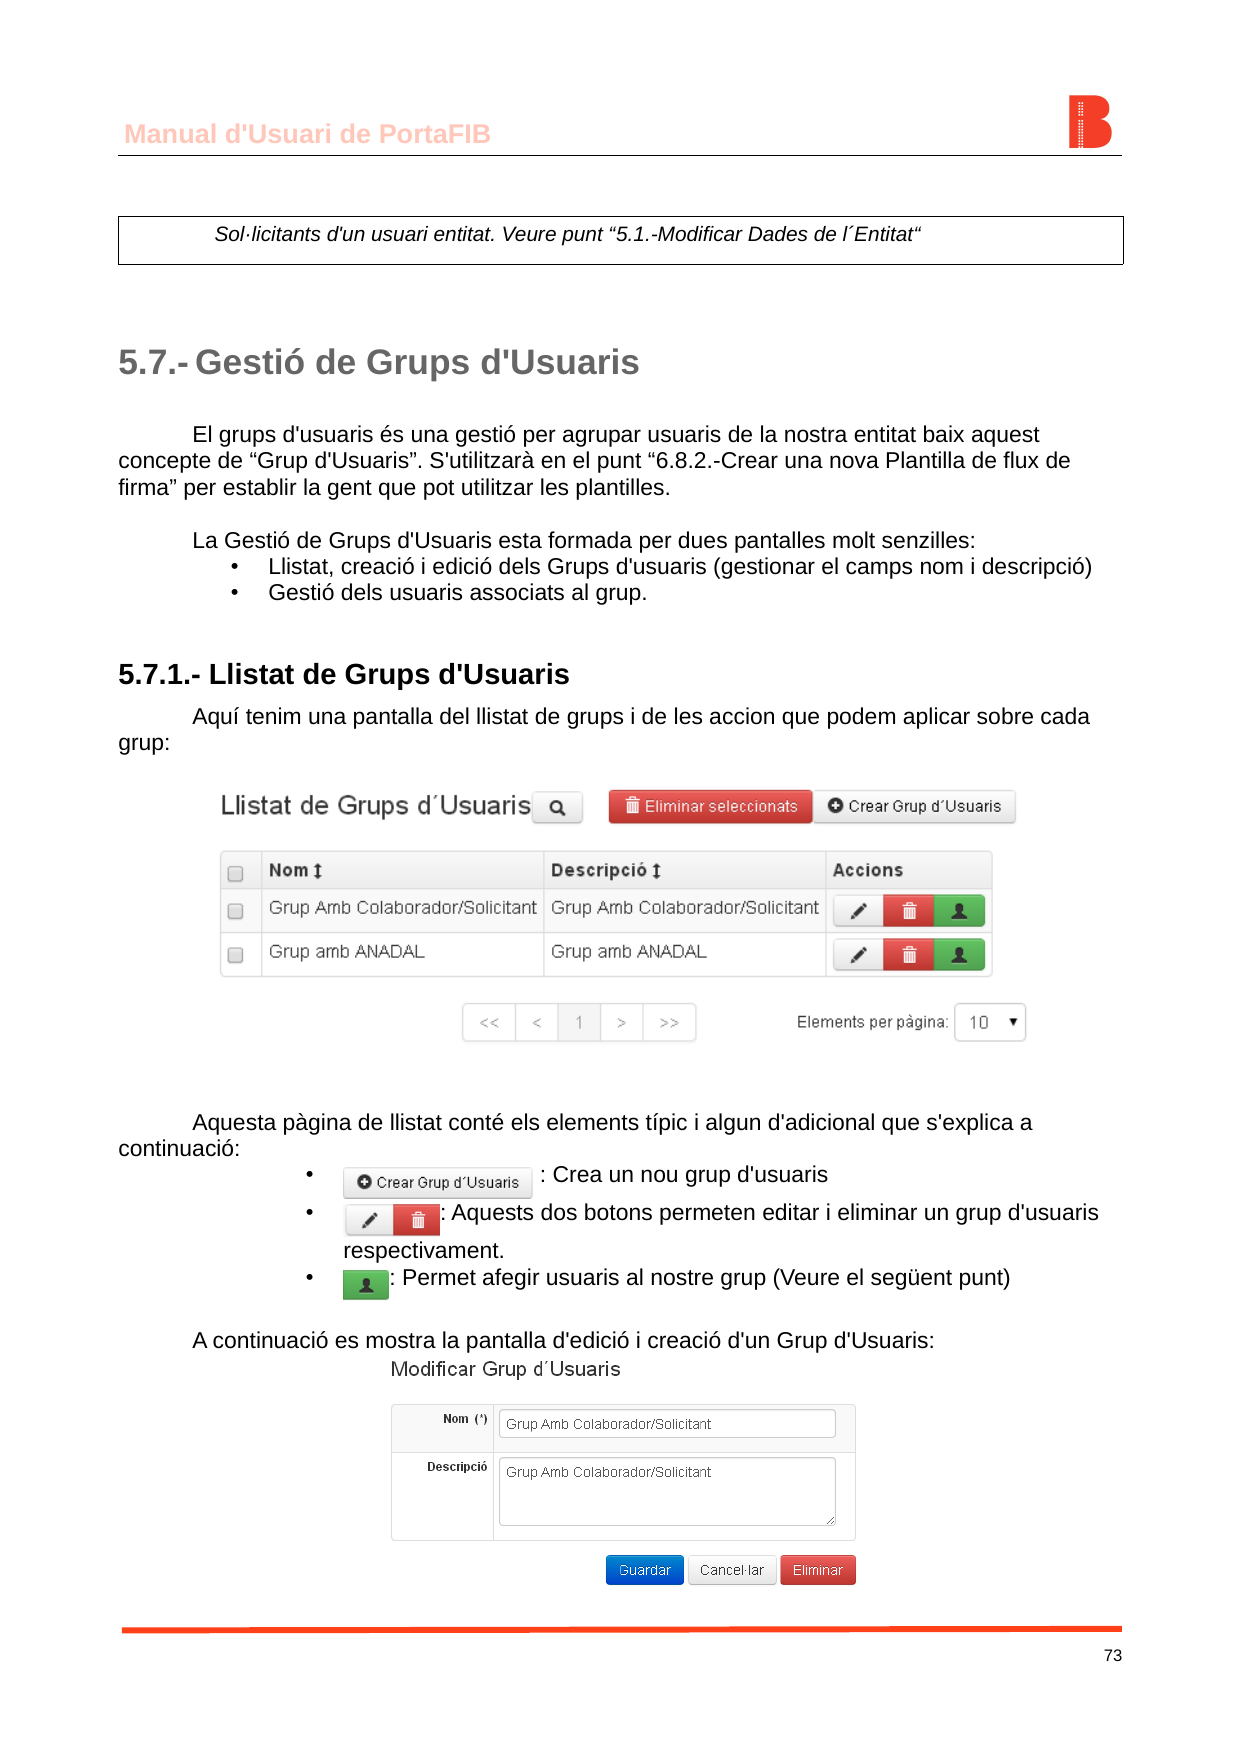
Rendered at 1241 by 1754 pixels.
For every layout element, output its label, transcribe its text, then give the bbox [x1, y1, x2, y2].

list : Crea un nou grup d'usuaris [306, 1161, 1122, 1199]
list : Permet afegir usuaris al nostre grup (Veure el següent punt) [306, 1263, 1122, 1300]
picture [202, 782, 1038, 1056]
subtitle Gestió de Grups d'Usuaris [118, 342, 1122, 382]
subtitle Llistat de Grups d'Usuaris [118, 657, 1122, 691]
text A continuació es mostra la pantalla d'edició i creació d'un Grup d'Usuaris: [118, 1327, 1122, 1353]
picture [343, 1269, 389, 1301]
list Gestió dels usuaris associats al grup. [231, 579, 1122, 606]
text La Gestió de Grups d'Usuaris esta formada per dues pantalles molt senzilles: [118, 527, 1122, 553]
picture [381, 1353, 860, 1589]
picture [1063, 94, 1117, 150]
text El grups d'usuaris és una gestió per agrupar usuaris de la nostra entitat baix aquest concepte de “Grup d'Usuaris”. S'utilitzarà en el punt “6.8.2.-Crear una nova Plantilla de flux de firma” per establir la gent que pot utilitzar les plantilles. [118, 421, 1122, 500]
picture [343, 1166, 534, 1199]
picture [343, 1204, 440, 1237]
list Llistat, creació i edició dels Grups d'usuaris (gestionar el camps nom i descripció) [231, 553, 1122, 579]
text Aquí tenim una pantalla del llistat de grups i de les accion que podem aplicar sobre cada grup: [118, 703, 1122, 756]
text Aquesta pàgina de llistat conté els elements típic i algun d'adicional que s'explica a continuació: [118, 1109, 1122, 1161]
list : Aquests dos botons permeten editar i eliminar un grup d'usuaris respectivament. [306, 1199, 1122, 1263]
table_header Sol·licitants d'un usuari entitat. Veure punt “5.1.-Modificar Dades de l´Entitat“ [209, 217, 1123, 264]
table_header [119, 217, 209, 264]
